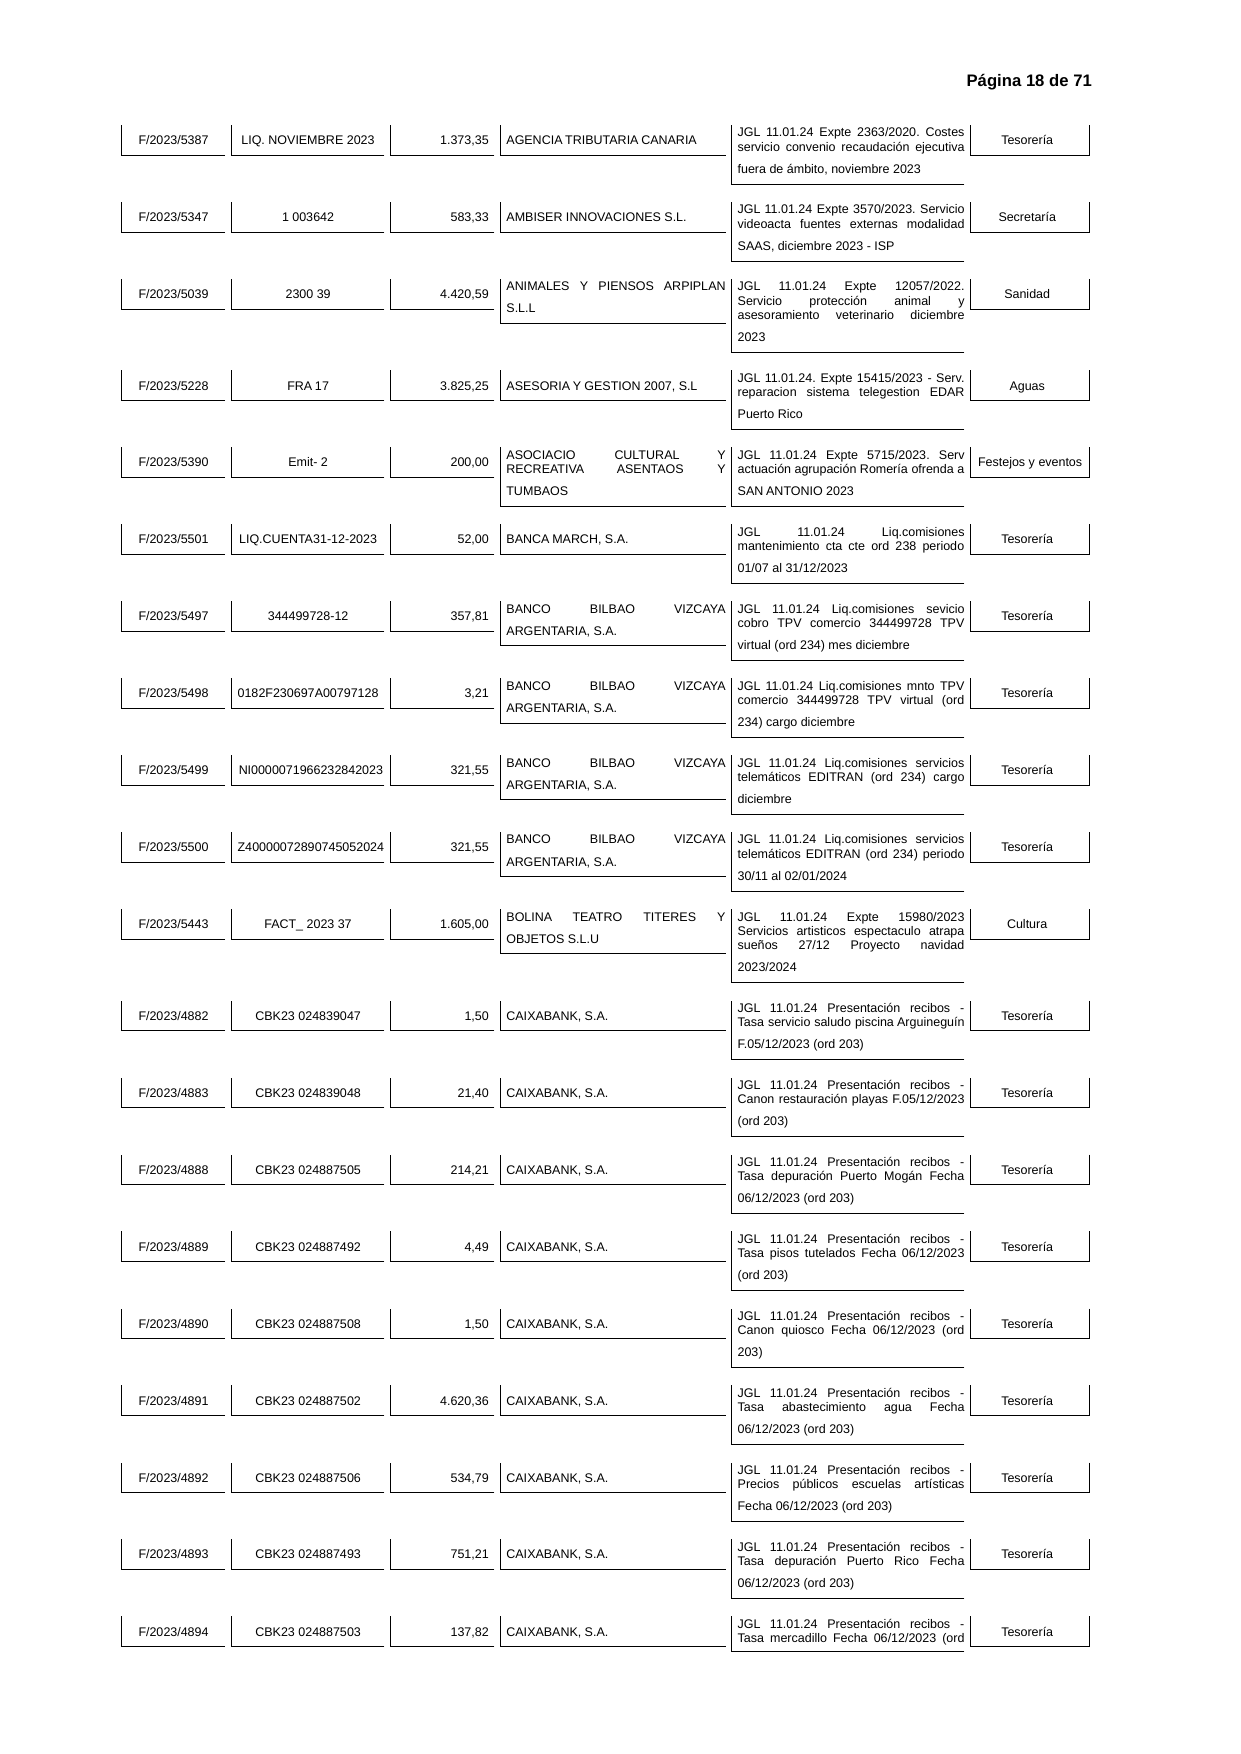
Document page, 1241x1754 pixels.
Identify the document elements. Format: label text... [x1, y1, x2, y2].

table_cell Tesorería [968, 1536, 1092, 1613]
table_cell Tesorería [968, 598, 1092, 675]
table_cell JGL 11.01.24 Presentación recibos - Tasa mercadillo Fecha 06/12/2023 (ord [729, 1614, 967, 1662]
table_cell 583,33 [388, 199, 497, 276]
table_cell F/2023/5499 [118, 752, 228, 829]
table_cell JGL 11.01.24 Expte 3570/2023. Servicio videoacta fuentes externas modalidad SAAS, diciembre 2023 - ISP [729, 199, 967, 276]
table_cell 4.620,36 [388, 1383, 497, 1459]
table_cell ANIMALES Y PIENSOS ARPIPLAN S.L.L [497, 276, 728, 367]
table_cell F/2023/5500 [118, 829, 228, 906]
table_cell JGL 11.01.24 Liq.comisiones servicios telemáticos EDITRAN (ord 234) cargo diciembre [729, 752, 967, 829]
table_cell 3.825,25 [388, 368, 497, 444]
table_cell Tesorería [968, 752, 1092, 829]
table_cell F/2023/5501 [118, 521, 228, 598]
table_cell BANCA MARCH, S.A. [497, 521, 728, 598]
table_cell 21,40 [388, 1075, 497, 1152]
table_cell Tesorería [968, 1075, 1092, 1152]
table_cell AMBISER INNOVACIONES S.L. [497, 199, 728, 276]
table_cell LIQ. NOVIEMBRE 2023 [228, 122, 387, 199]
table_cell NI0000071966232842023 [228, 752, 387, 829]
table_cell F/2023/5497 [118, 598, 228, 675]
table_cell CAIXABANK, S.A. [497, 998, 728, 1074]
table_cell 534,79 [388, 1460, 497, 1536]
table_cell CBK23 024839047 [228, 998, 387, 1074]
table_cell ASOCIACIO CULTURAL Y RECREATIVA ASENTAOS Y TUMBAOS [497, 444, 728, 521]
table_cell ASESORIA Y GESTION 2007, S.L [497, 368, 728, 444]
table_cell JGL 11.01.24 Expte 15980/2023 Servicios artisticos espectaculo atrapa sueños 27/12 Proyecto navidad 2023/2024 [729, 906, 967, 998]
table_cell JGL 11.01.24 Presentación recibos - Tasa depuración Puerto Rico Fecha 06/12/2023 (ord 203) [729, 1536, 967, 1613]
table_cell Aguas [968, 368, 1092, 444]
table_cell F/2023/5390 [118, 444, 228, 521]
table_cell Tesorería [968, 1152, 1092, 1228]
table_cell Tesorería [968, 829, 1092, 906]
table_cell F/2023/5387 [118, 122, 228, 199]
table_cell 4.420,59 [388, 276, 497, 367]
table_cell JGL 11.01.24 Presentación recibos - Tasa servicio saludo piscina Arguineguín F.05/12/2023 (ord 203) [729, 998, 967, 1074]
table_cell BANCO BILBAO VIZCAYA ARGENTARIA, S.A. [497, 829, 728, 906]
table_cell 1,50 [388, 1306, 497, 1382]
table_cell Tesorería [968, 1614, 1092, 1662]
table_cell LIQ.CUENTA31-12-2023 [228, 521, 387, 598]
table_cell 1,50 [388, 998, 497, 1074]
table_cell BANCO BILBAO VIZCAYA ARGENTARIA, S.A. [497, 675, 728, 752]
table_cell 0182F230697A00797128 [228, 675, 387, 752]
table_cell JGL 11.01.24 Expte 12057/2022. Servicio protección animal y asesoramiento veterinario diciembre 2023 [729, 276, 967, 367]
table_cell CAIXABANK, S.A. [497, 1306, 728, 1382]
table_cell 1.605,00 [388, 906, 497, 998]
table_cell JGL 11.01.24 Presentación recibos - Precios públicos escuelas artísticas Fecha 06/12/2023 (ord 203) [729, 1460, 967, 1536]
table_cell CBK23 024887505 [228, 1152, 387, 1228]
table_cell 3,21 [388, 675, 497, 752]
table_cell JGL 11.01.24 Presentación recibos - Tasa depuración Puerto Mogán Fecha 06/12/2023 (ord 203) [729, 1152, 967, 1228]
table_cell CAIXABANK, S.A. [497, 1383, 728, 1459]
table_cell CBK23 024839048 [228, 1075, 387, 1152]
table_cell F/2023/4889 [118, 1229, 228, 1306]
table_cell F/2023/5039 [118, 276, 228, 367]
table_cell BANCO BILBAO VIZCAYA ARGENTARIA, S.A. [497, 752, 728, 829]
table_cell CBK23 024887508 [228, 1306, 387, 1382]
table_cell Sanidad [968, 276, 1092, 367]
table_cell Tesorería [968, 1229, 1092, 1306]
table_cell JGL 11.01.24 Liq.comisiones mnto TPV comercio 344499728 TPV virtual (ord 234) cargo diciembre [729, 675, 967, 752]
table_cell JGL 11.01.24 Liq.comisiones sevicio cobro TPV comercio 344499728 TPV virtual (ord 234) mes diciembre [729, 598, 967, 675]
table_cell JGL 11.01.24 Expte 5715/2023. Serv actuación agrupación Romería ofrenda a SAN ANTONIO 2023 [729, 444, 967, 521]
table_cell Tesorería [968, 675, 1092, 752]
table_cell 137,82 [388, 1614, 497, 1662]
table_cell CAIXABANK, S.A. [497, 1460, 728, 1536]
table_cell FACT_ 2023 37 [228, 906, 387, 998]
table_cell F/2023/5498 [118, 675, 228, 752]
table_cell FRA 17 [228, 368, 387, 444]
table_cell JGL 11.01.24 Presentación recibos - Canon quiosco Fecha 06/12/2023 (ord 203) [729, 1306, 967, 1382]
table_cell Secretaría [968, 199, 1092, 276]
table_cell F/2023/4892 [118, 1460, 228, 1536]
table_cell F/2023/4890 [118, 1306, 228, 1382]
table_cell 2300 39 [228, 276, 387, 367]
table_cell F/2023/4894 [118, 1614, 228, 1662]
table_cell 52,00 [388, 521, 497, 598]
table_cell Tesorería [968, 1306, 1092, 1382]
table_cell CBK23 024887503 [228, 1614, 387, 1662]
table_cell JGL 11.01.24. Expte 15415/2023 - Serv. reparacion sistema telegestion EDAR Puerto Rico [729, 368, 967, 444]
table_cell CBK23 024887493 [228, 1536, 387, 1613]
table_cell CAIXABANK, S.A. [497, 1614, 728, 1662]
table_cell Tesorería [968, 1460, 1092, 1536]
table_cell 751,21 [388, 1536, 497, 1613]
table_cell 1 003642 [228, 199, 387, 276]
table_cell Emit- 2 [228, 444, 387, 521]
table_cell CAIXABANK, S.A. [497, 1536, 728, 1613]
table_cell CBK23 024887492 [228, 1229, 387, 1306]
table_cell F/2023/4882 [118, 998, 228, 1074]
table_cell F/2023/4883 [118, 1075, 228, 1152]
table_cell BANCO BILBAO VIZCAYA ARGENTARIA, S.A. [497, 598, 728, 675]
table_cell F/2023/5347 [118, 199, 228, 276]
table_cell CBK23 024887502 [228, 1383, 387, 1459]
table_cell Cultura [968, 906, 1092, 998]
table_cell F/2023/5228 [118, 368, 228, 444]
table_cell CBK23 024887506 [228, 1460, 387, 1536]
table_cell CAIXABANK, S.A. [497, 1152, 728, 1228]
table_cell BOLINA TEATRO TITERES Y OBJETOS S.L.U [497, 906, 728, 998]
table_cell F/2023/5443 [118, 906, 228, 998]
table_cell Tesorería [968, 998, 1092, 1074]
table_cell 357,81 [388, 598, 497, 675]
table_cell Festejos y eventos [968, 444, 1092, 521]
table_cell Tesorería [968, 1383, 1092, 1459]
table_cell F/2023/4888 [118, 1152, 228, 1228]
table_cell JGL 11.01.24 Liq.comisiones servicios telemáticos EDITRAN (ord 234) periodo 30/11 al 02/01/2024 [729, 829, 967, 906]
table_cell CAIXABANK, S.A. [497, 1075, 728, 1152]
table_cell JGL 11.01.24 Presentación recibos - Canon restauración playas F.05/12/2023 (ord 203) [729, 1075, 967, 1152]
table_cell 1.373,35 [388, 122, 497, 199]
table_cell JGL 11.01.24 Expte 2363/2020. Costes servicio convenio recaudación ejecutiva fuera de ámbito, noviembre 2023 [729, 122, 967, 199]
table_cell 4,49 [388, 1229, 497, 1306]
table_cell JGL 11.01.24 Presentación recibos - Tasa pisos tutelados Fecha 06/12/2023 (ord 203) [729, 1229, 967, 1306]
table_cell JGL 11.01.24 Liq.comisiones mantenimiento cta cte ord 238 periodo 01/07 al 31/12/2023 [729, 521, 967, 598]
table_cell AGENCIA TRIBUTARIA CANARIA [497, 122, 728, 199]
table_cell 321,55 [388, 752, 497, 829]
table_cell 321,55 [388, 829, 497, 906]
table_cell Tesorería [968, 122, 1092, 199]
table_cell Tesorería [968, 521, 1092, 598]
table_cell Z40000072890745052024 [228, 829, 387, 906]
table_cell 344499728-12 [228, 598, 387, 675]
table_cell F/2023/4893 [118, 1536, 228, 1613]
table_cell 214,21 [388, 1152, 497, 1228]
table_cell F/2023/4891 [118, 1383, 228, 1459]
table_cell JGL 11.01.24 Presentación recibos - Tasa abastecimiento agua Fecha 06/12/2023 (ord 203) [729, 1383, 967, 1459]
table_cell 200,00 [388, 444, 497, 521]
table_cell CAIXABANK, S.A. [497, 1229, 728, 1306]
